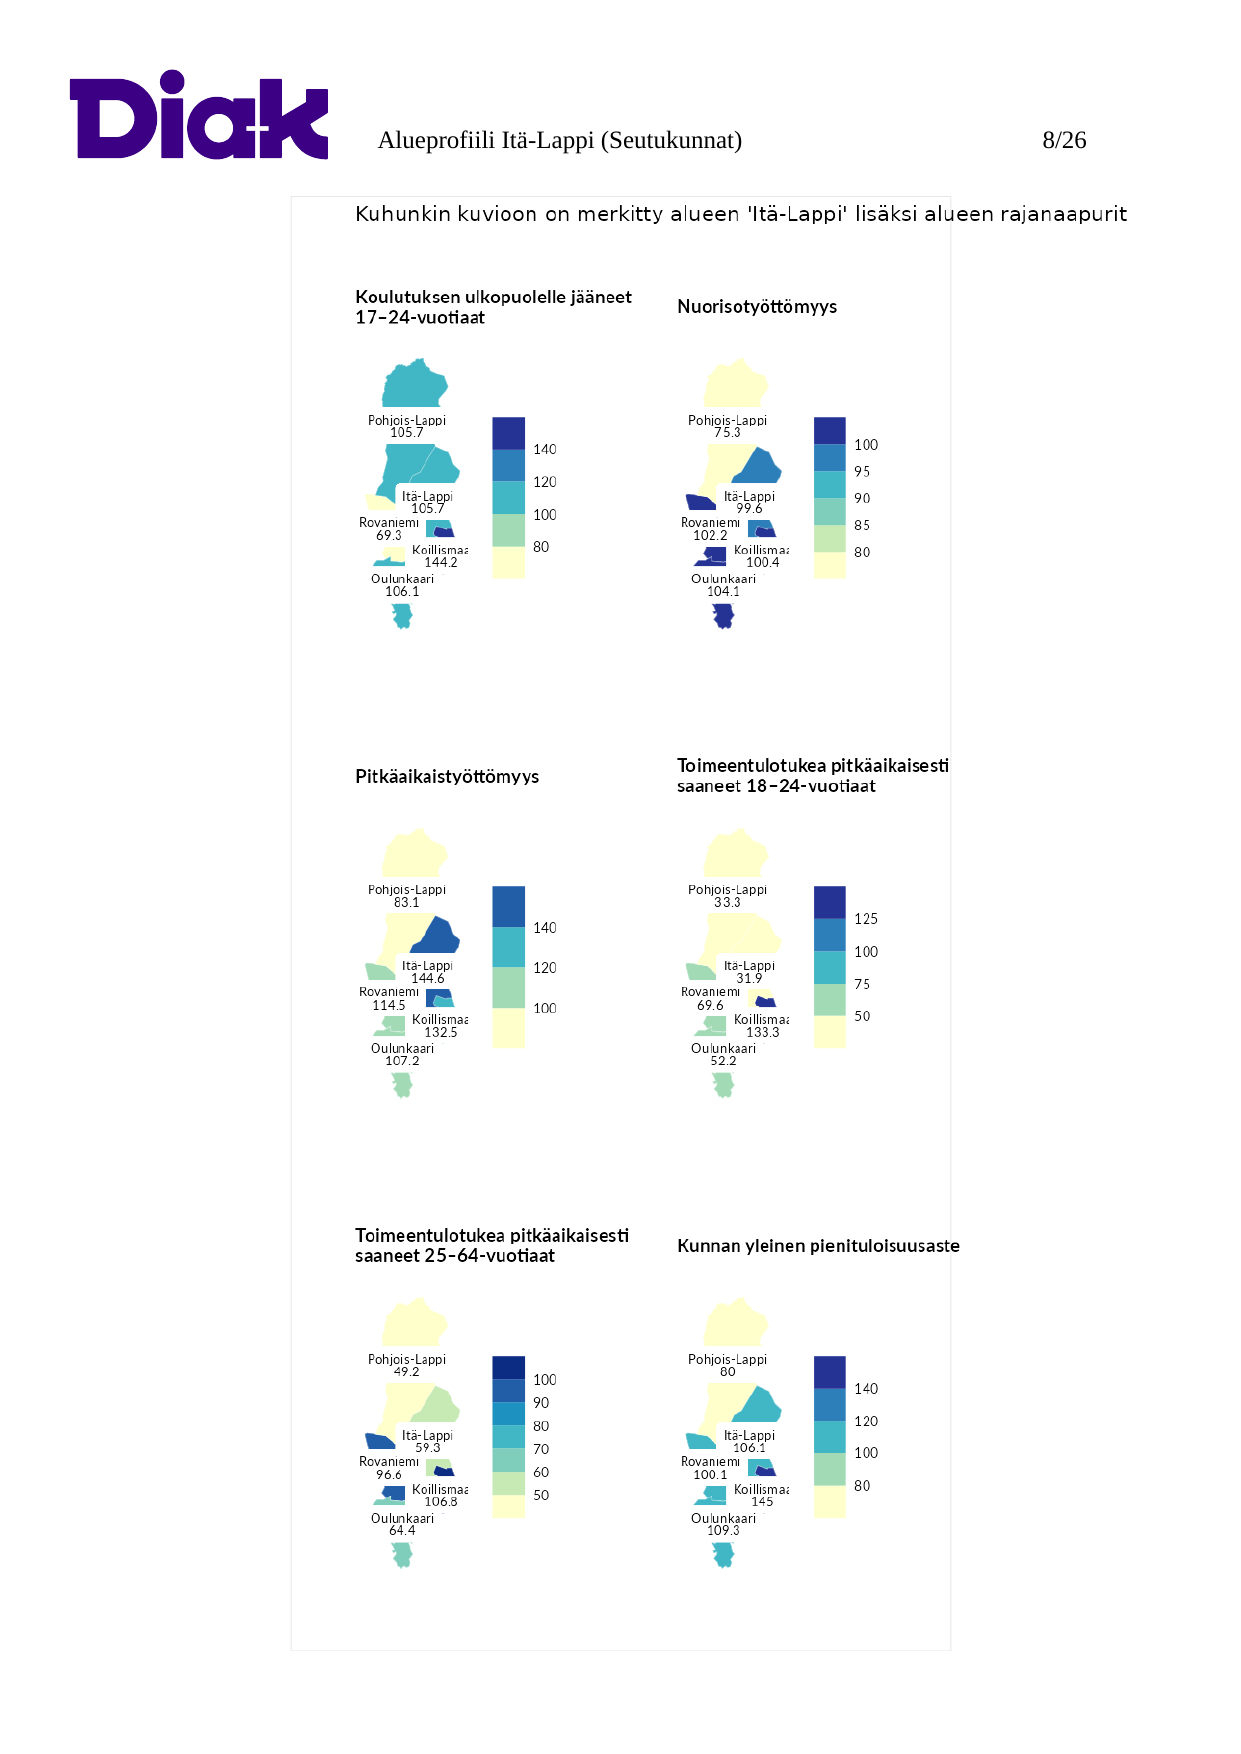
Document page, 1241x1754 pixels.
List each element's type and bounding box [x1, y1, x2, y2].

picture [61, 196, 1179, 1651]
